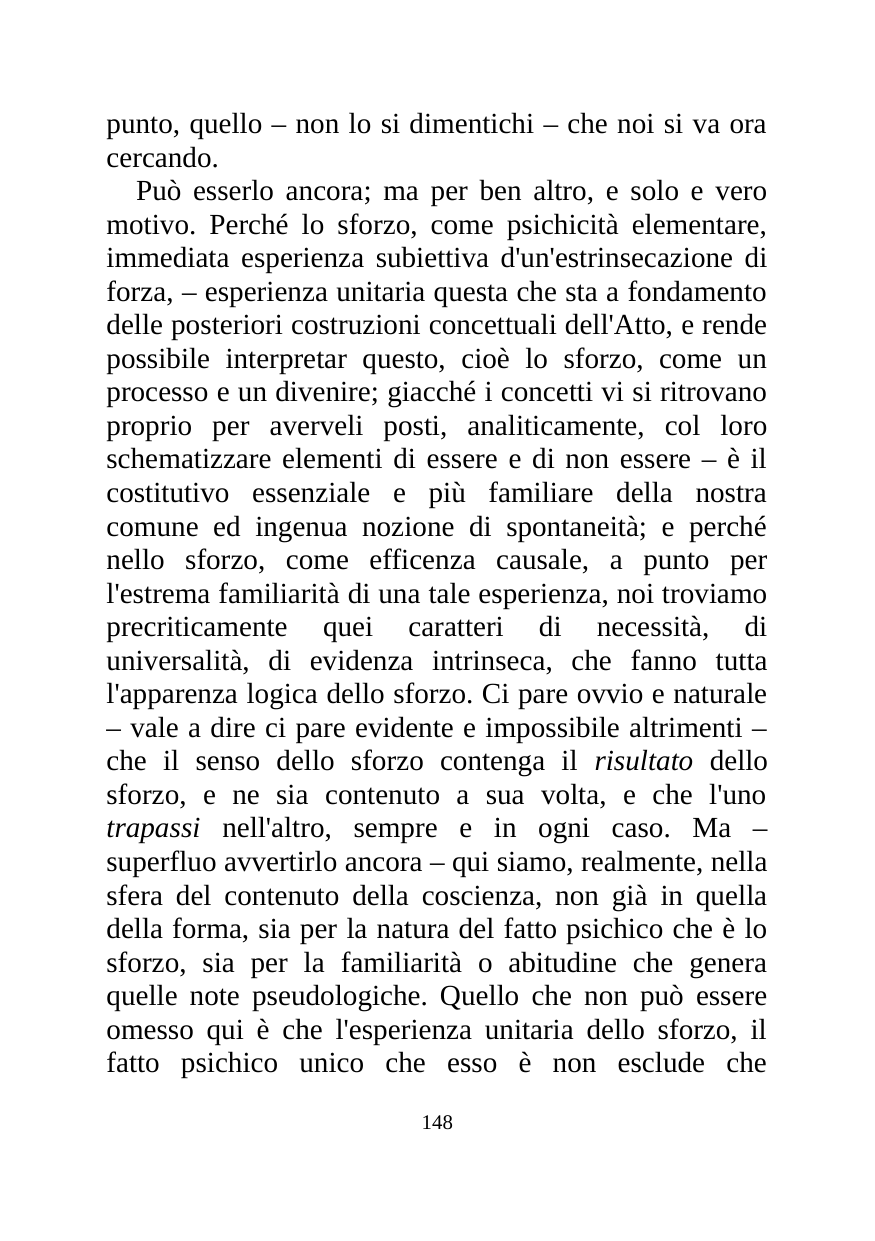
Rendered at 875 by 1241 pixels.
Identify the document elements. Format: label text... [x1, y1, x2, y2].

text Può esserlo ancora; ma per ben altro, e solo e vero motivo. Perché lo sforzo, come psichicità elementare, immediata esperienza subiettiva d'un'estrinsecazione di forza, – esperienza unitaria questa che sta a fondamento delle posteriori costruzioni concettuali dell'Atto, e rende possibile interpretar questo, cioè lo sforzo, come un processo e un divenire; giacché i concetti vi si ritrovano proprio per averveli posti, analiticamente, col loro schematizzare elementi di essere e di non essere – è il costitutivo essenziale e più familiare della nostra comune ed ingenua nozione di spontaneità; e perché nello sforzo, come efficenza causale, a punto per l'estrema familiarità di una tale esperienza, noi troviamo precriticamente quei caratteri di necessità, di universalità, di evidenza intrinseca, che fanno tutta l'apparenza logica dello sforzo. Ci pare ovvio e naturale – vale a dire ci pare evidente e impossibile altrimenti – che il senso dello sforzo contenga il risultato dello sforzo, e ne sia contenuto a sua volta, e che l'uno trapassi nell'altro, sempre e in ogni caso. Ma – superfluo avvertirlo ancora – qui siamo, realmente, nella sfera del contenuto della coscienza, non già in quella della forma, sia per la natura del fatto psichico che è lo sforzo, sia per la familiarità o abitudine che genera quelle note pseudologiche. Quello che non può essere omesso qui è che l'esperienza unitaria dello sforzo, il fatto psichico unico che esso è non esclude che [106, 173, 768, 1079]
text punto, quello – non lo si dimentichi – che noi si va ora cercando. [106, 106, 768, 173]
